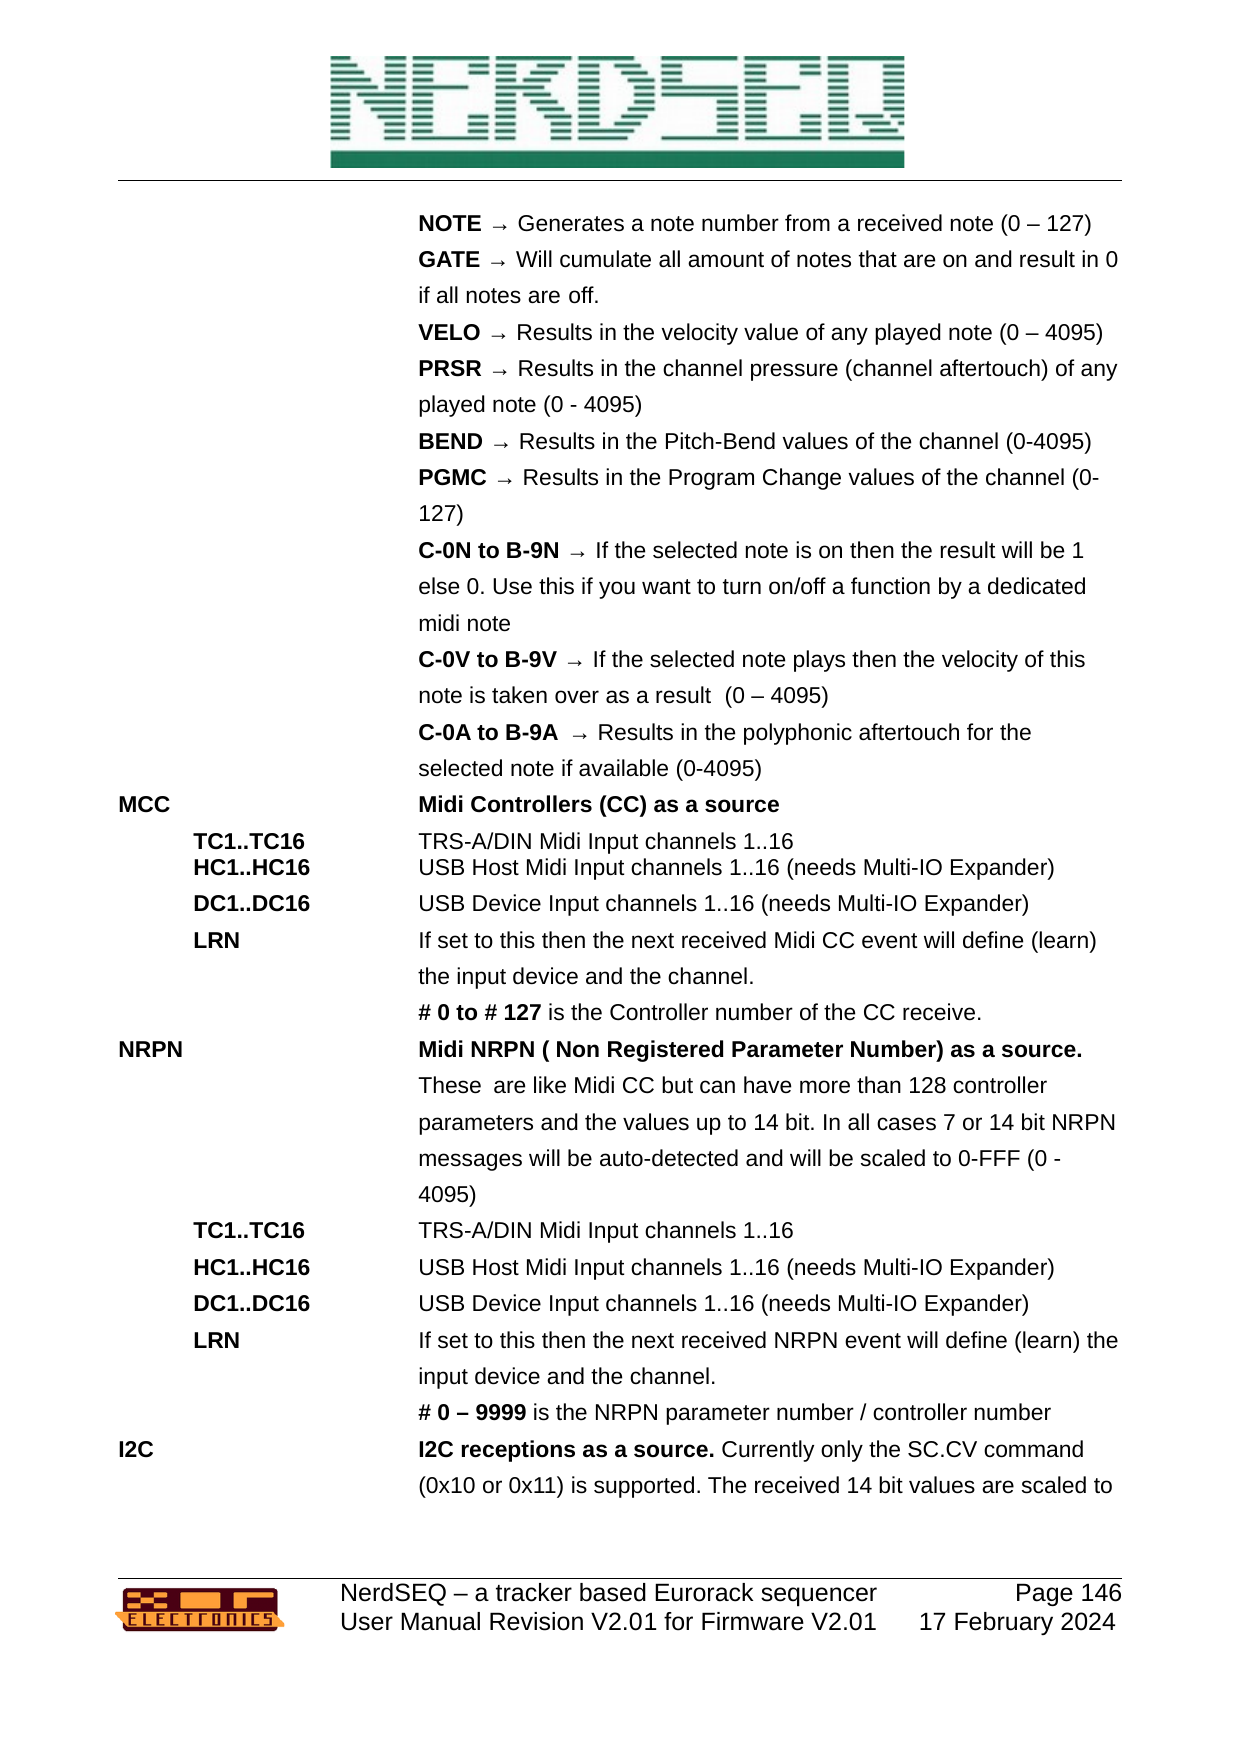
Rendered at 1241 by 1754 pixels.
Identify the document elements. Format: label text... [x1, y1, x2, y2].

text TC1..TC16 TRS-A/DIN Midi Input channels 1..16 [118, 828, 1122, 854]
text # 0 – 9999 is the NRPN parameter number / controller number [118, 1399, 1122, 1426]
text PRSR → Results in the channel pressure (channel aftertouch) of any played note (0 - 4095) [118, 355, 1122, 418]
text HC1..HC16 USB Host Midi Input channels 1..16 (needs Multi-IO Expander) [118, 854, 1122, 880]
text C-0N to B-9N → If the selected note is on then the result will be 1 else 0. Use this if you want to turn on/off a function by a dedicated midi note [118, 537, 1122, 636]
text TC1..TC16 TRS-A/DIN Midi Input channels 1..16 [118, 1217, 1122, 1244]
text LRN If set to this then the next received Midi CC event will define (learn) the input device and the channel. [118, 927, 1122, 989]
text NRPN Midi NRPN ( Non Registered Parameter Number) as a source. These are like Midi CC but can have more than 128 controller parameters and the values up to 14 bit. In all cases 7 or 14 bit NRPN messages will be auto-detected and will be scaled to 0-FFF (0 - 4095) [118, 1036, 1122, 1207]
text # 0 to # 127 is the Controller number of the CC receive. [118, 999, 1122, 1026]
text PGMC → Results in the Program Change values of the channel (0- 127) [118, 464, 1122, 527]
text BEND → Results in the Pitch-Bend values of the channel (0-4095) [118, 428, 1122, 454]
text C-0V to B-9V → If the selected note plays then the velocity of this note is taken over as a result (0 – 4095) [118, 646, 1122, 708]
text C-0A to B-9A → Results in the polyphonic aftertouch for the selected note if available (0-4095) [118, 718, 1122, 781]
text I2C I2C receptions as a source. Currently only the SC.CV command (0x10 or 0x11) is supported. The received 14 bit values are scaled to [118, 1436, 1122, 1498]
text HC1..HC16 USB Host Midi Input channels 1..16 (needs Multi-IO Expander) [118, 1254, 1122, 1280]
picture [330, 56, 905, 168]
picture [115, 1584, 285, 1634]
text DC1..DC16 USB Device Input channels 1..16 (needs Multi-IO Expander) [118, 890, 1122, 917]
text MCC Midi Controllers (CC) as a source [118, 791, 1122, 818]
text VELO → Results in the velocity value of any played note (0 – 4095) [118, 319, 1122, 345]
text LRN If set to this then the next received NRPN event will define (learn) the input device and the channel. [118, 1327, 1122, 1389]
text GATE → Will cumulate all amount of notes that are on and result in 0 if all notes are off. [118, 246, 1122, 309]
text DC1..DC16 USB Device Input channels 1..16 (needs Multi-IO Expander) [118, 1290, 1122, 1317]
text NOTE → Generates a note number from a received note (0 – 127) [118, 209, 1122, 236]
